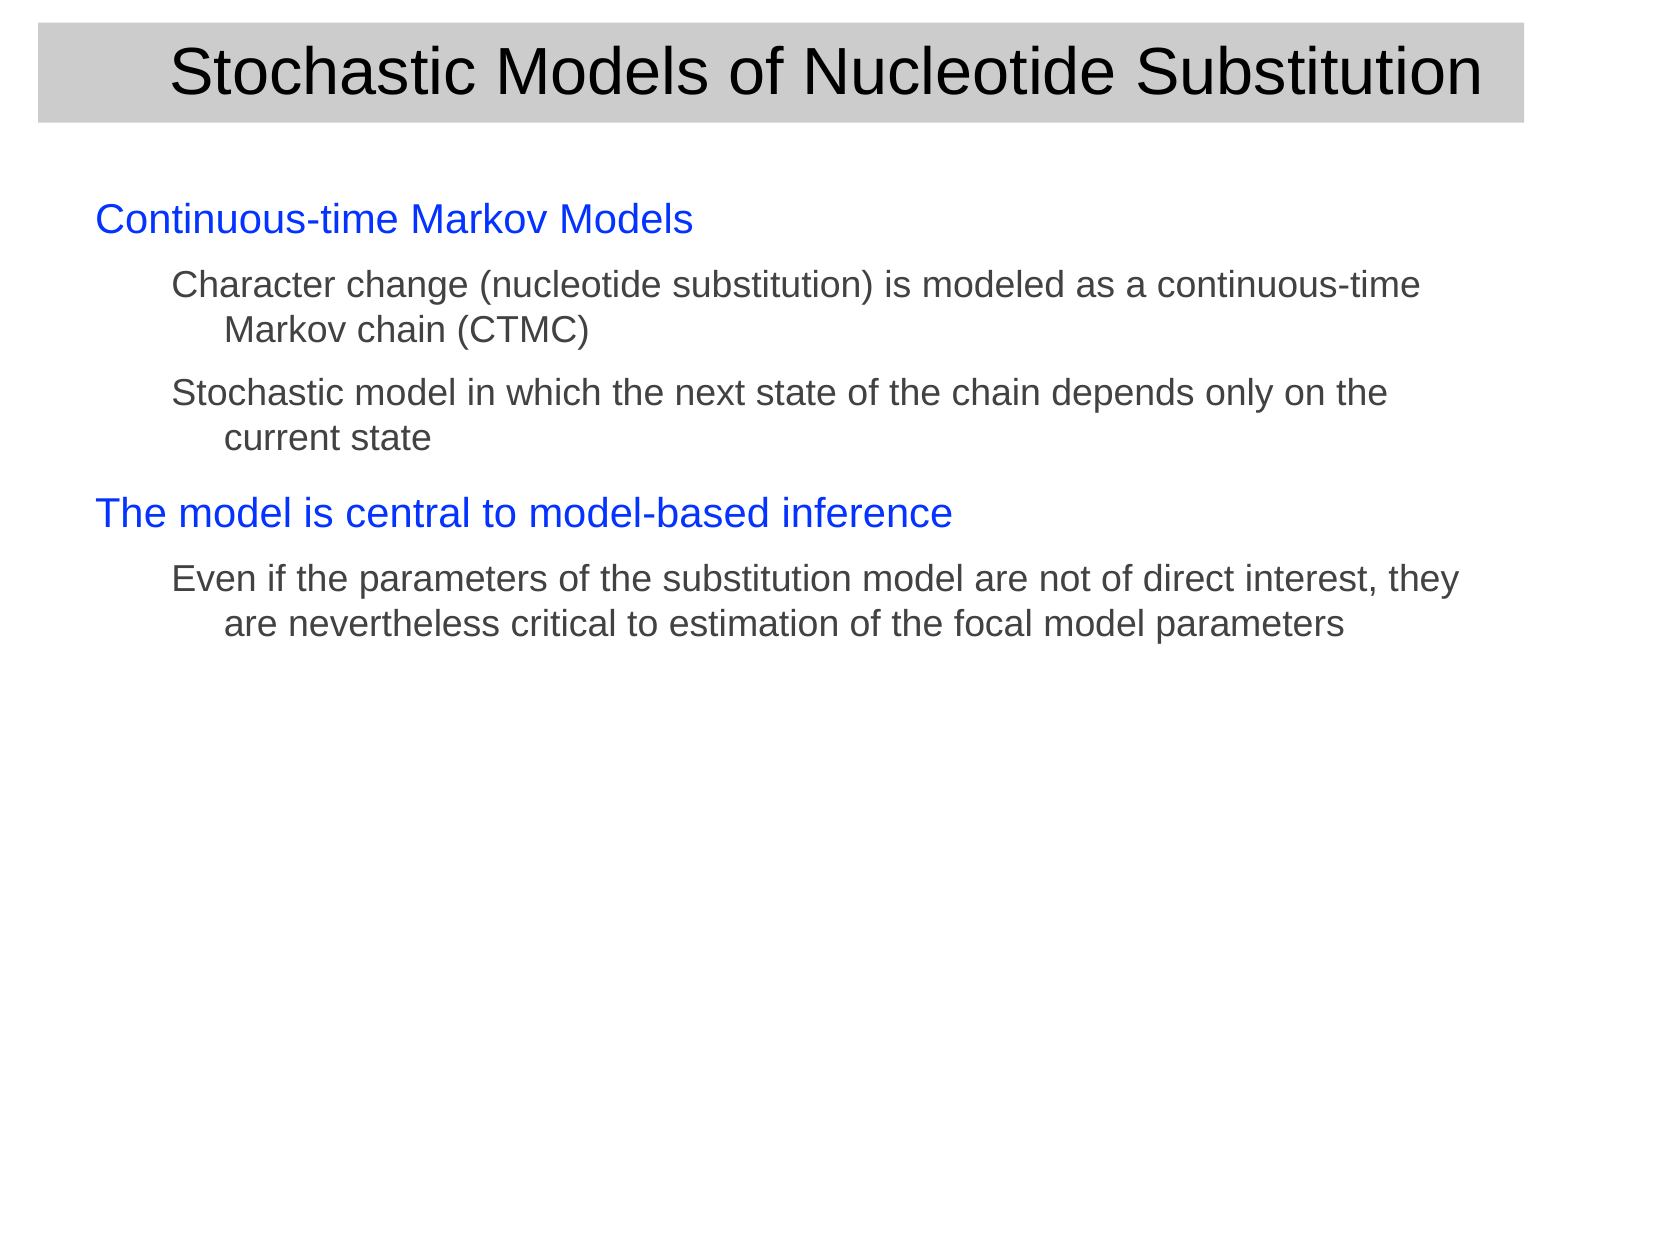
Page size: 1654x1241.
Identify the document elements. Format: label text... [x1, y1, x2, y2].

text_box The model is central to model-based inference [86, 477, 1119, 545]
text_box Character change (nucleotide substitution) is modeled as a continuous-time Markov chain (CTMC) [163, 252, 1495, 359]
text_box Even if the parameters of the substitution model are not of direct interest, they are nevertheless critical to estimation of the focal model parameters [163, 545, 1495, 653]
text_box Continuous-time Markov Models [86, 183, 1119, 251]
text_box [38, 22, 1525, 123]
text_box Stochastic Models of Nucleotide Substitution [161, 20, 1493, 117]
text_box Stochastic model in which the next state of the chain depends only on the current state [163, 359, 1470, 467]
